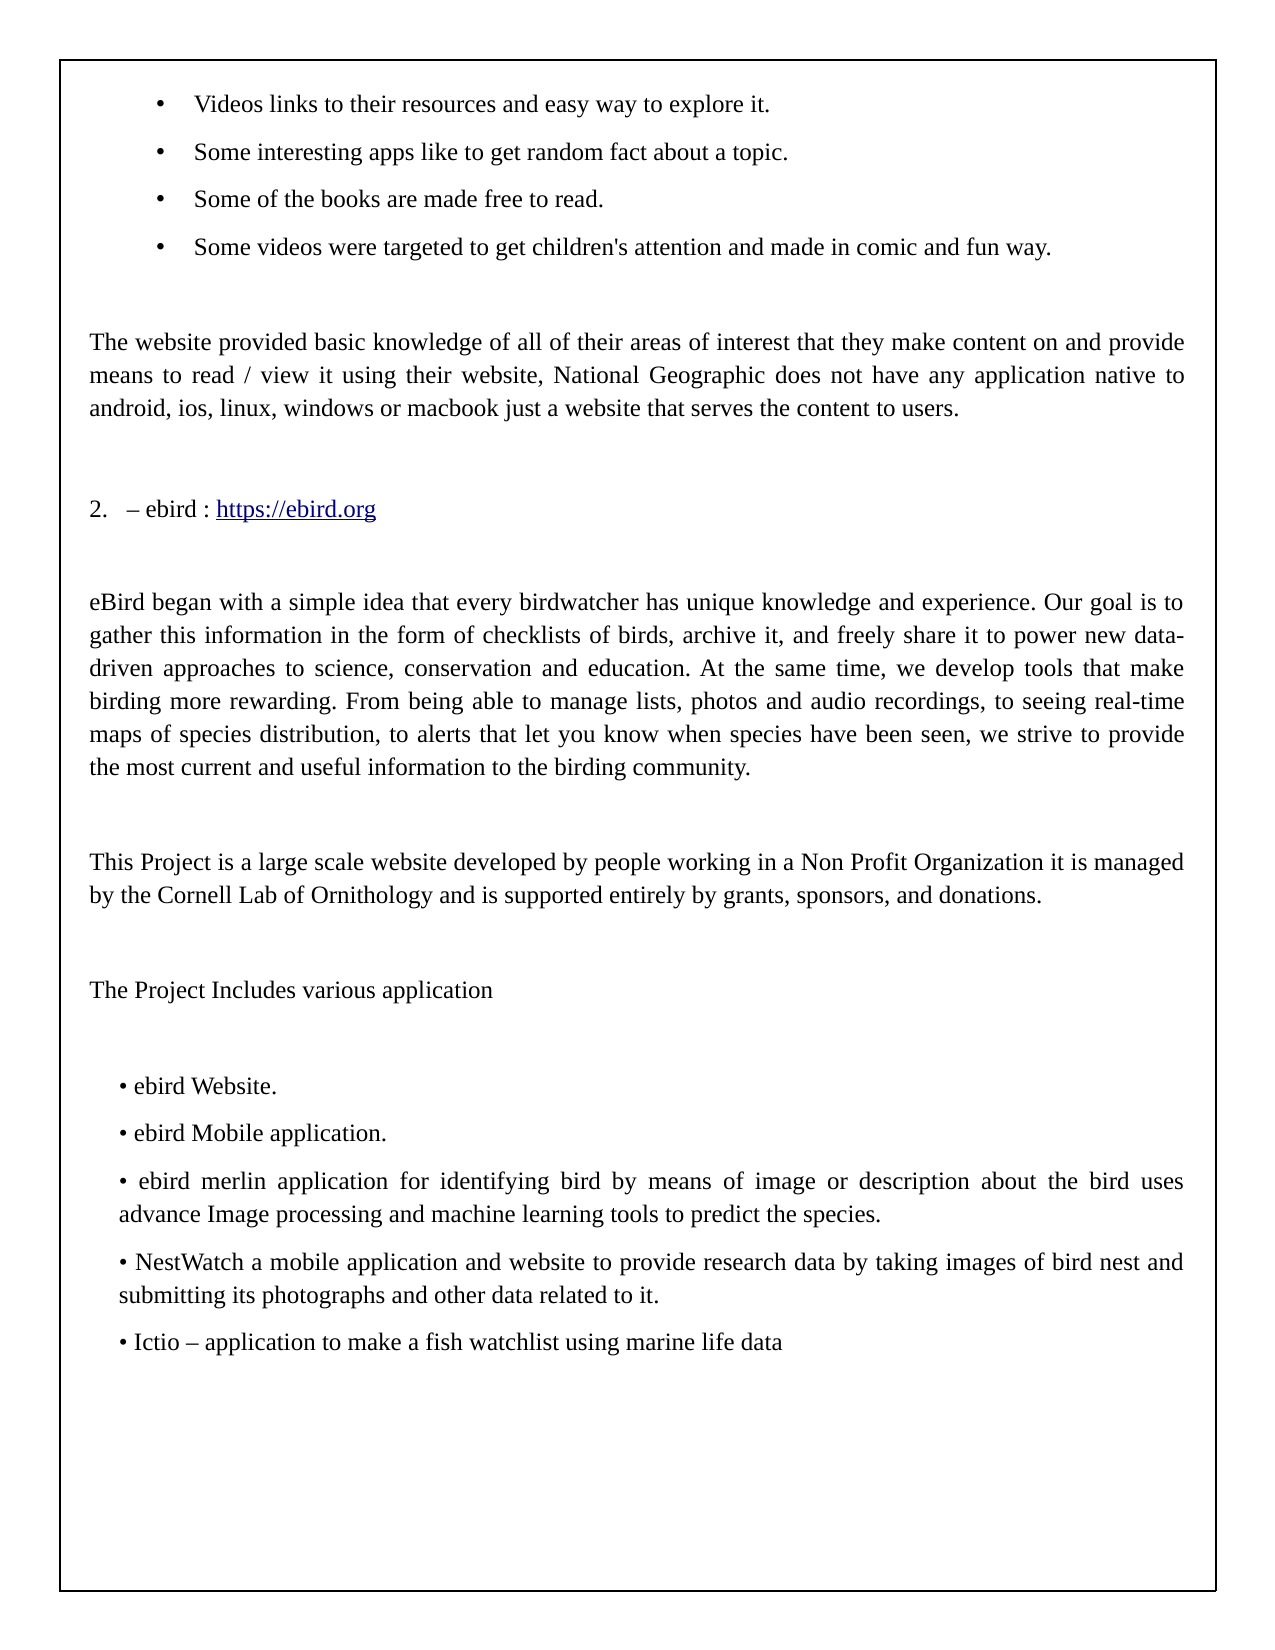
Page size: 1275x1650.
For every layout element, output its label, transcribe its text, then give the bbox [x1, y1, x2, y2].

text The Project Includes various application [89, 976, 1186, 1004]
text • NestWatch a mobile application and website to provide research data by taking images of bird nest and submitting its photographs and other data related to it. [119, 1247, 1186, 1308]
text eBird began with a simple idea that every birdwatcher has unique knowledge and experience. Our goal is to gather this information in the form of checklists of birds, archive it, and freely share it to power new data-driven approaches to science, conservation and education. At the same time, we develop tools that make birding more rewarding. From being able to manage lists, photos and audio recordings, to seeing real-time maps of species distribution, to alerts that let you know when species have been seen, we strive to provide the most current and useful information to the birding community. [89, 587, 1186, 781]
text • ebird Website. [119, 1071, 1186, 1099]
text The website provided basic knowledge of all of their areas of interest that they make content on and provide means to read / view it using their website, National Geographic does not have any application native to android, ios, linux, windows or macbook just a website that serves the content to users. [89, 327, 1186, 422]
text • ebird Mobile application. [119, 1118, 1186, 1147]
text This Project is a large scale website developed by people working in a Non Profit Organization it is managed by the Cornell Lab of Ornithology and is supported entirely by grants, sponsors, and donations. [89, 847, 1186, 909]
list Some interesting apps like to get random fact about a topic. [156, 137, 1186, 166]
list Some of the books are made free to read. [156, 184, 1186, 213]
text • ebird merlin application for identifying bird by means of image or description about the bird uses advance Image processing and machine learning tools to predict the species. [119, 1166, 1186, 1228]
list Videos links to their resources and easy way to explore it. [156, 89, 1186, 118]
text 2. – ebird : https://ebird.org [89, 494, 1186, 523]
list Some videos were targeted to get children's attention and made in comic and fun way. [156, 232, 1186, 261]
text • Ictio – application to make a fish watchlist using marine life data [119, 1327, 1186, 1356]
